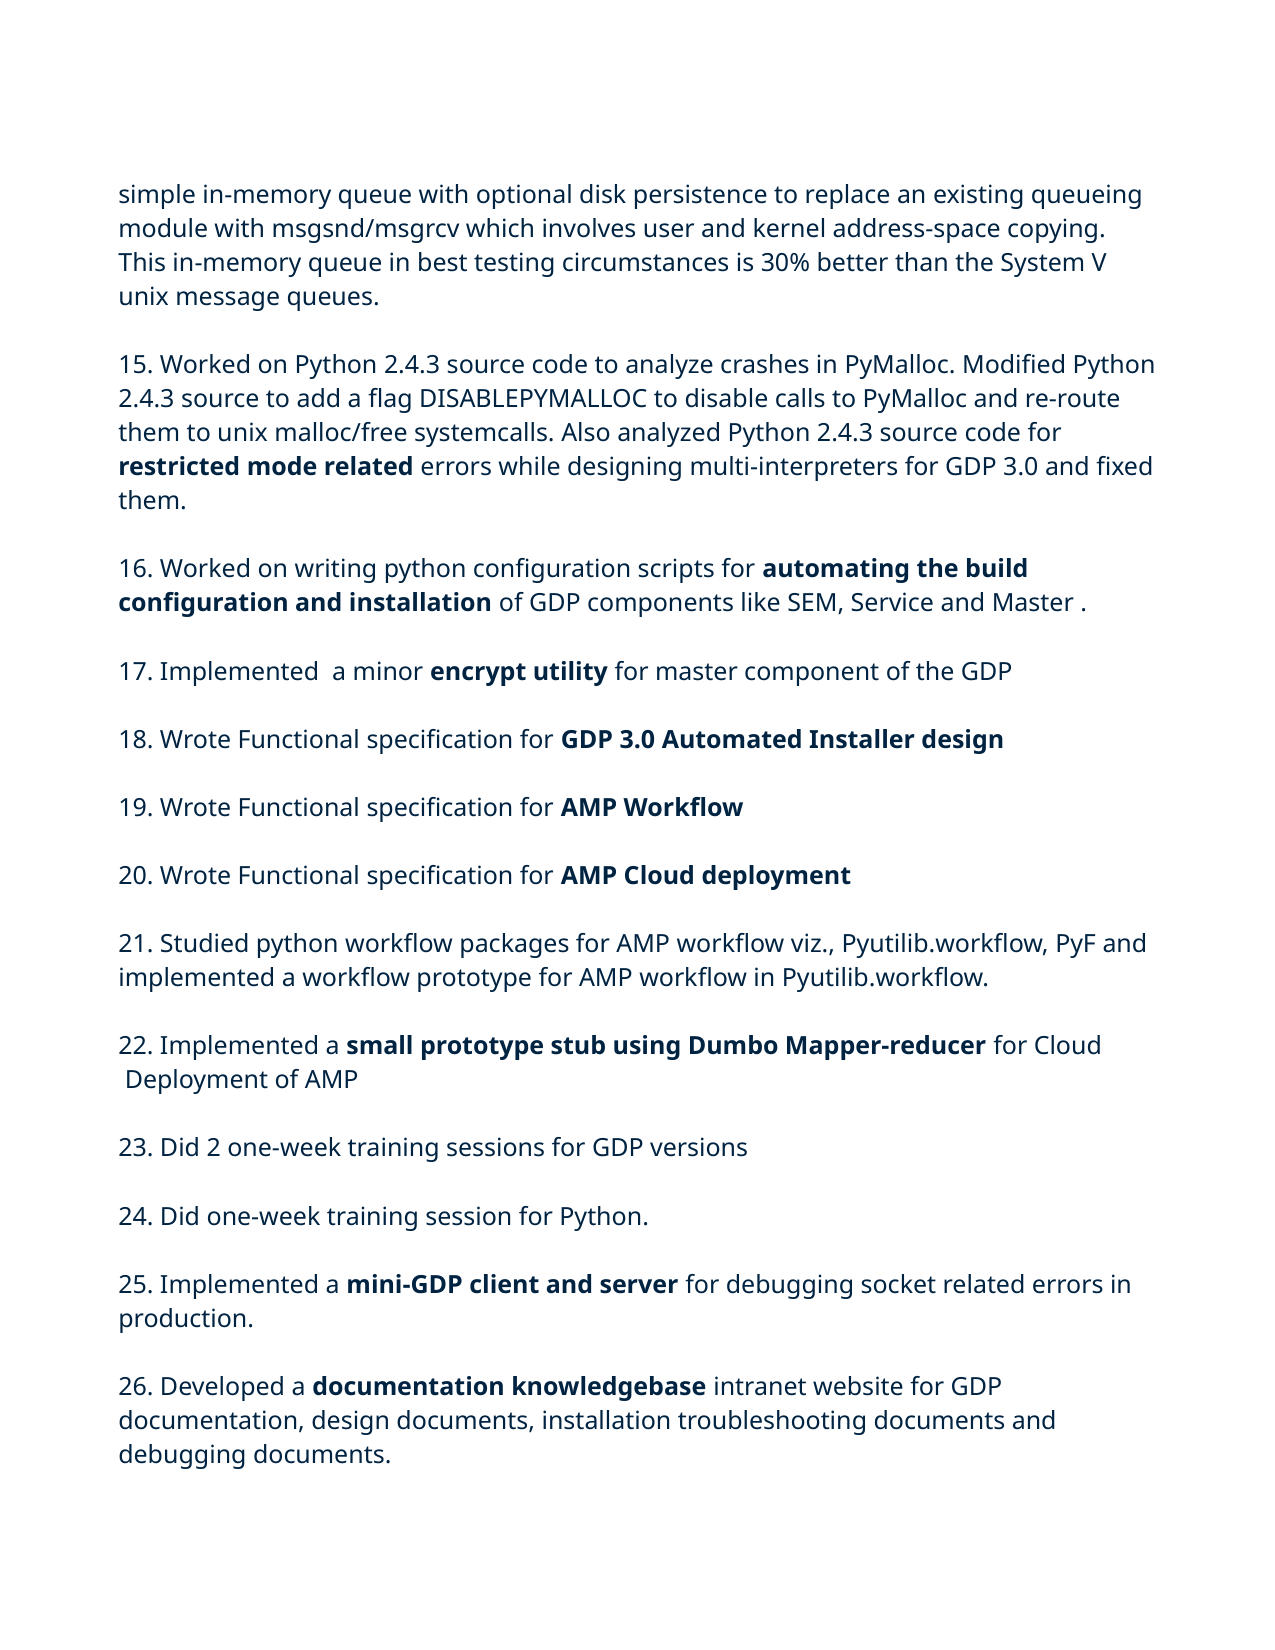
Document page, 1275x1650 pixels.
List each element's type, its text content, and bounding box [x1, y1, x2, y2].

text 24. Did one-week training session for Python. [118, 1198, 1157, 1232]
text 18. Wrote Functional specification for GDP 3.0 Automated Installer design [118, 721, 1157, 755]
text 25. Implemented a mini-GDP client and server for debugging socket related errors in production. [118, 1266, 1157, 1334]
text 21. Studied python workflow packages for AMP workflow viz., Pyutilib.workflow, PyF and implemented a workflow prototype for AMP workflow in Pyutilib.workflow. [118, 926, 1157, 994]
text 15. Worked on Python 2.4.3 source code to analyze crashes in PyMalloc. Modified Python 2.4.3 source to add a flag DISABLEPYMALLOC to disable calls to PyMalloc and re-route them to unix malloc/free systemcalls. Also analyzed Python 2.4.3 source code for restricted mode related errors while designing multi-interpreters for GDP 3.0 and fixed them. [118, 347, 1157, 517]
text 19. Wrote Functional specification for AMP Workflow [118, 789, 1157, 823]
text 23. Did 2 one-week training sessions for GDP versions [118, 1130, 1157, 1164]
text 17. Implemented a minor encrypt utility for master component of the GDP [118, 653, 1157, 687]
text 22. Implemented a small prototype stub using Dumbo Mapper-reducer for Cloud [118, 1028, 1157, 1062]
text 16. Worked on writing python configuration scripts for automating the build configuration and installation of GDP components like SEM, Service and Master . [118, 551, 1157, 619]
text 26. Developed a documentation knowledgebase intranet website for GDP documentation, design documents, installation troubleshooting documents and debugging documents. [118, 1368, 1157, 1471]
text simple in-memory queue with optional disk persistence to replace an existing queueing module with msgsnd/msgrcv which involves user and kernel address-space copying. This in-memory queue in best testing circumstances is 30% better than the System V unix message queues. [118, 176, 1157, 313]
text 20. Wrote Functional specification for AMP Cloud deployment [118, 858, 1157, 892]
text Deployment of AMP [118, 1062, 1157, 1096]
